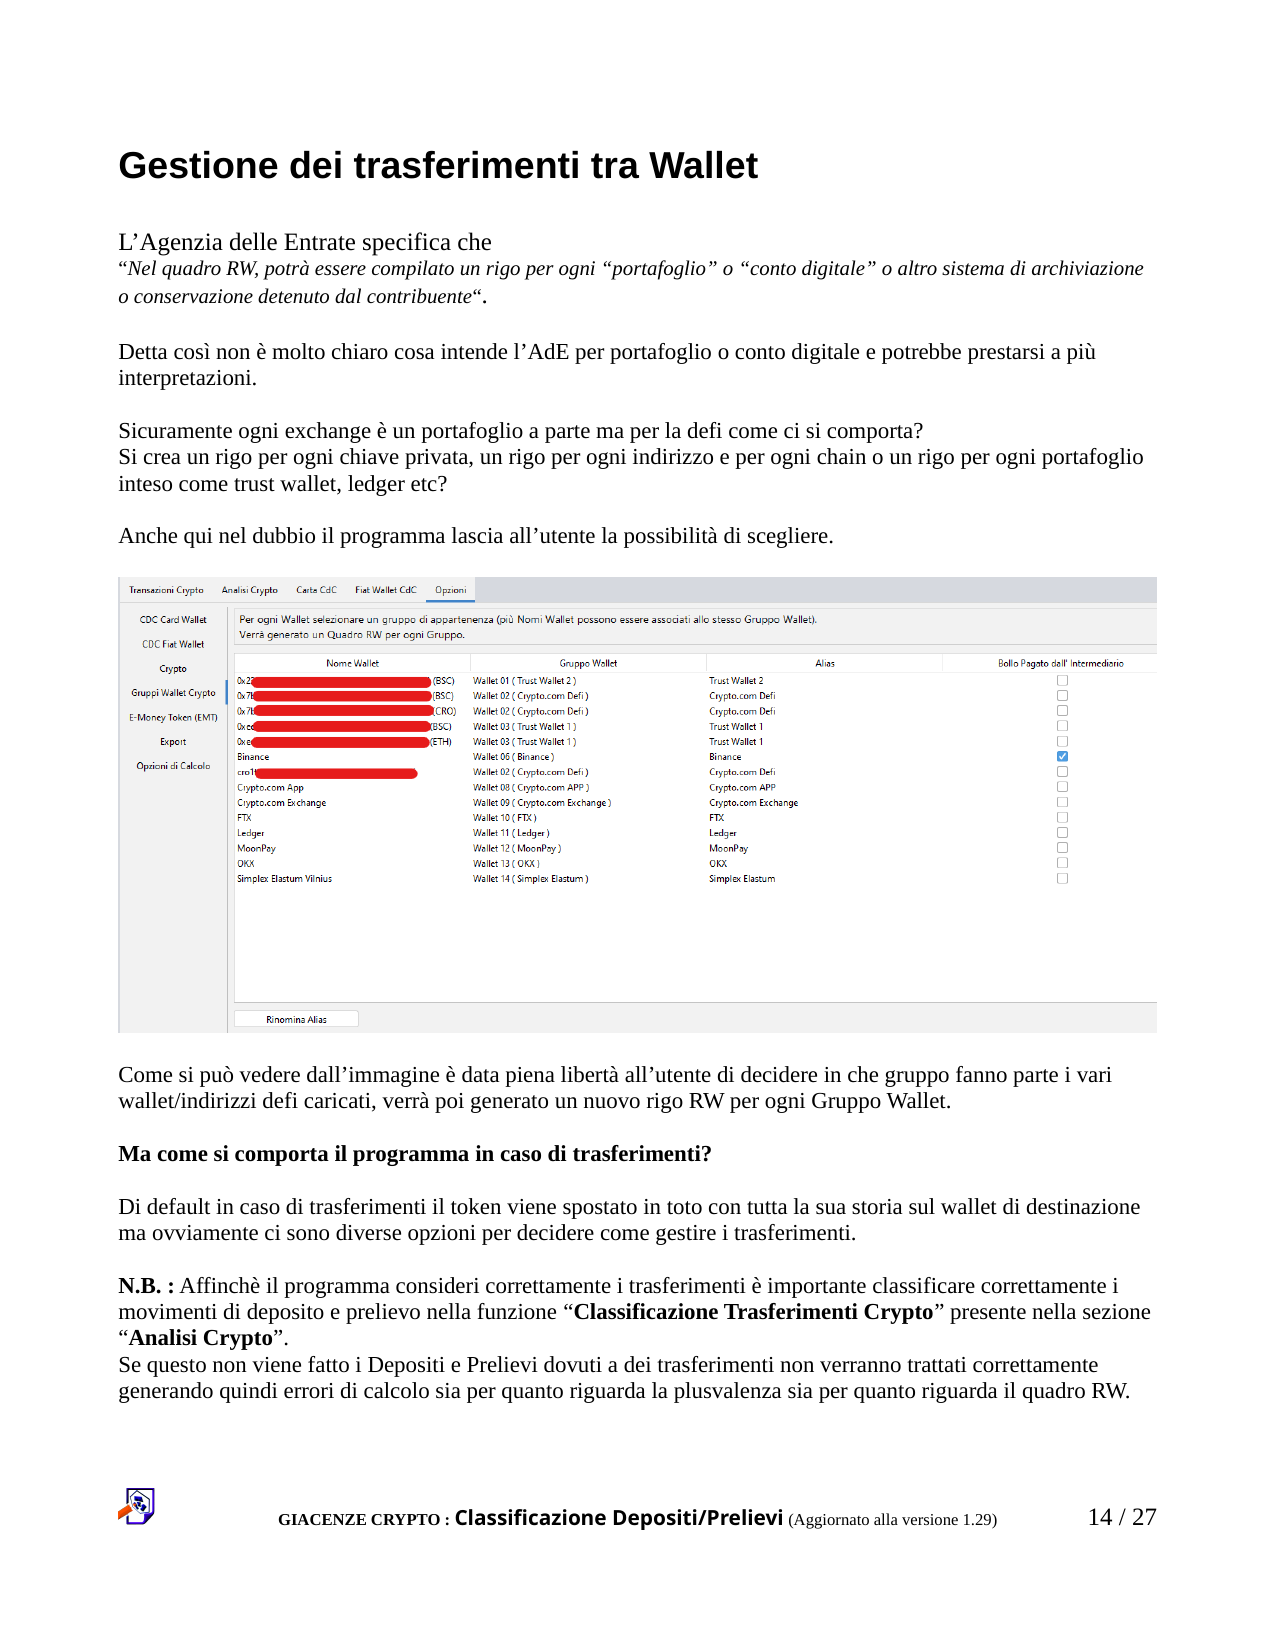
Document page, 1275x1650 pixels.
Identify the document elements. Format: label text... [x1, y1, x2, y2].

text Detta così non è molto chiaro cosa intende l’AdE per portafoglio o conto digitale e potrebbe prestarsi a più interpretazioni. [118, 338, 1157, 391]
text Anche qui nel dubbio il programma lascia all’utente la possibilità di scegliere. [118, 522, 1157, 549]
text L’Agenzia delle Entrate specifica che [118, 227, 1157, 256]
text Se questo non viene fatto i Depositi e Prelievi dovuti a dei trasferimenti non verranno trattati correttamente generando quindi errori di calcolo sia per quanto riguarda la plusvalenza sia per quanto riguarda il quadro RW. [118, 1351, 1157, 1403]
picture [118, 1488, 155, 1525]
text N.B. : Affinchè il programma consideri correttamente i trasferimenti è importante classificare correttamente i movimenti di deposito e prelievo nella funzione “Classificazione Trasferimenti Crypto” presente nella sezione “Analisi Crypto”. [118, 1272, 1157, 1351]
text Ma come si comporta il programma in caso di trasferimenti? [118, 1140, 1157, 1166]
text Si crea un rigo per ogni chiave privata, un rigo per ogni indirizzo e per ogni chain o un rigo per ogni portafoglio inteso come trust wallet, ledger etc? [118, 443, 1157, 496]
picture [118, 577, 1157, 1033]
text Sicuramente ogni exchange è un portafoglio a parte ma per la defi come ci si comporta? [118, 417, 1157, 443]
text “Nel quadro RW, potrà essere compilato un rigo per ogni “portafoglio” o “conto digitale” o altro sistema di archiviazione o conservazione detenuto dal contribuente“. [118, 256, 1157, 309]
text Di default in caso di trasferimenti il token viene spostato in toto con tutta la sua storia sul wallet di destinazione ma ovviamente ci sono diverse opzioni per decidere come gestire i trasferimenti. [118, 1193, 1157, 1245]
text Come si può vedere dall’immagine è data piena libertà all’utente di decidere in che gruppo fanno parte i vari wallet/indirizzi defi caricati, verrà poi generato un nuovo rigo RW per ogni Gruppo Wallet. [118, 1061, 1157, 1114]
subtitle Gestione dei trasferimenti tra Wallet [118, 143, 1157, 186]
